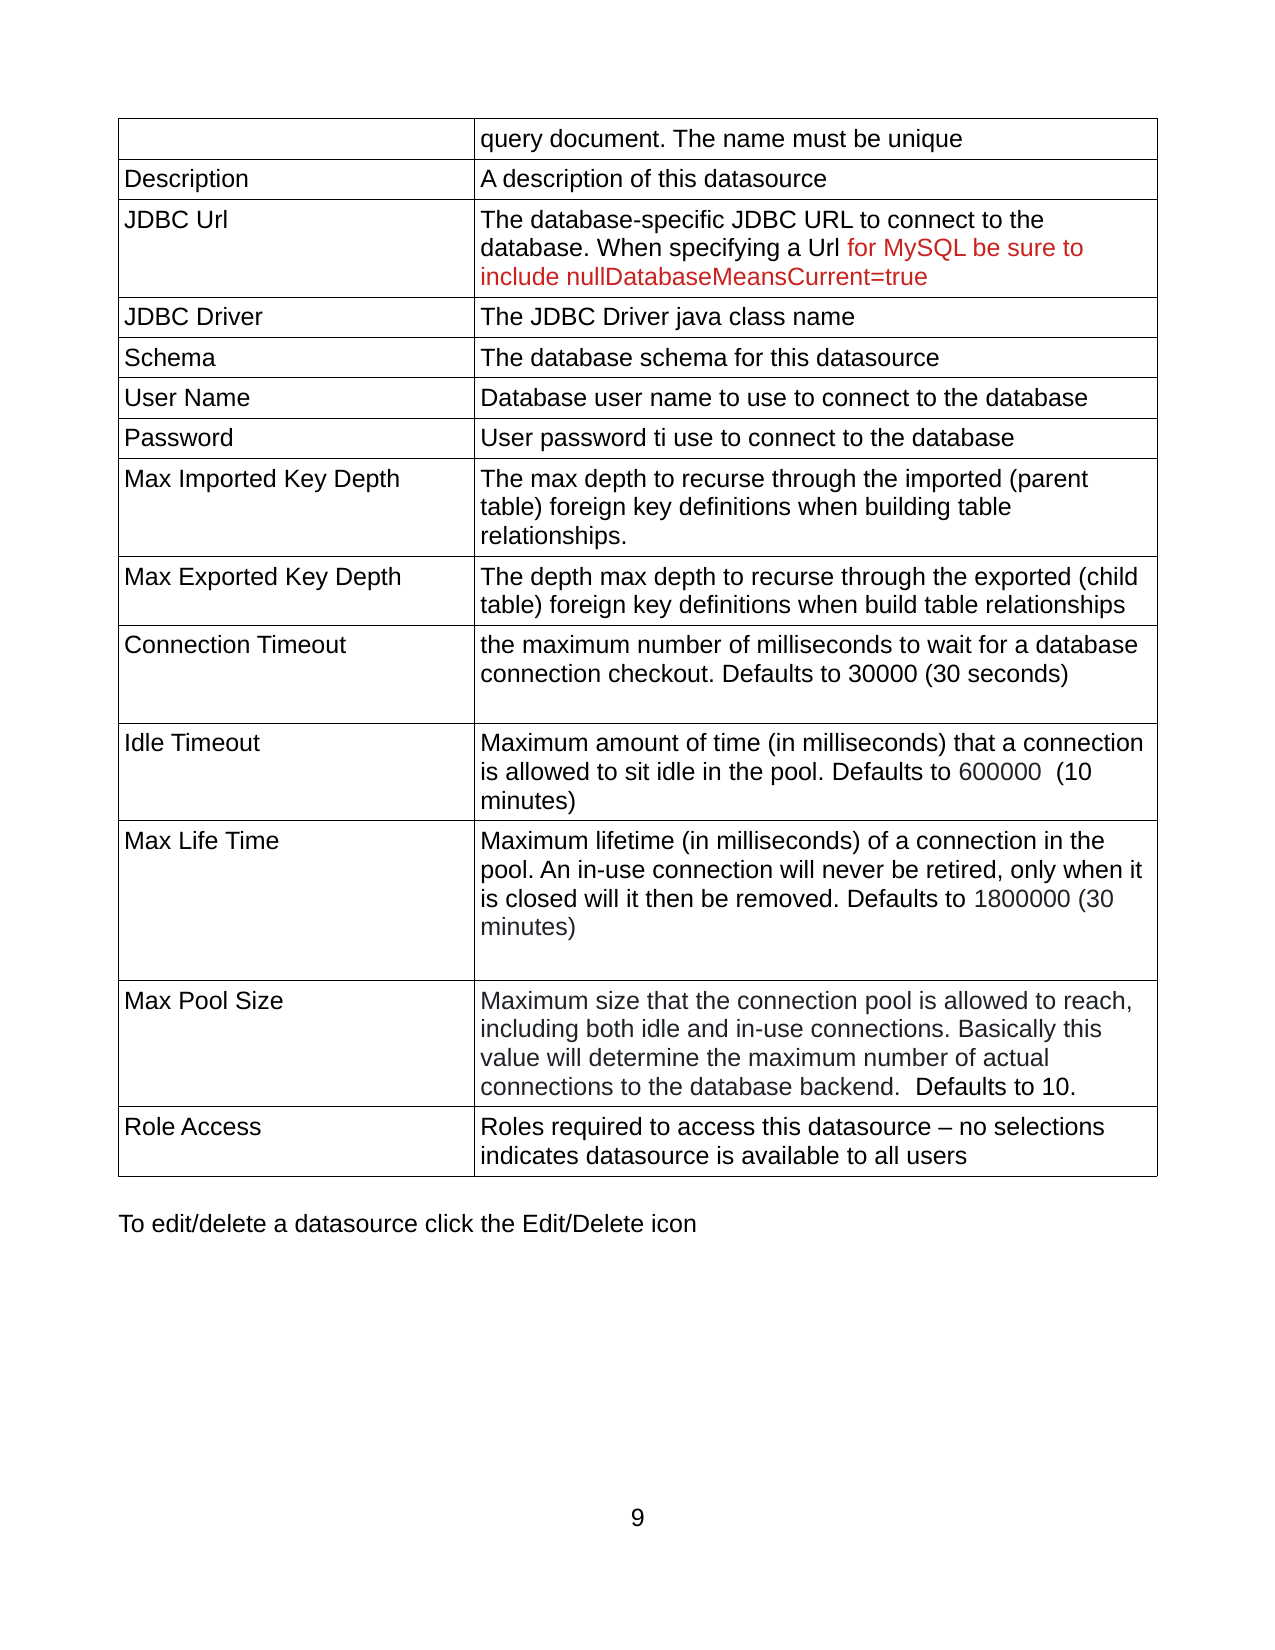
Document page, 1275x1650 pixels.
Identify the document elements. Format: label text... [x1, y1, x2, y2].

table_cell Schema [119, 338, 474, 377]
table_cell Role Access [119, 1107, 474, 1176]
table_cell [119, 119, 474, 158]
table_cell The database-specific JDBC URL to connect to the database. When specifying a Url for MySQL be sure to include nullDatabaseMeansCurrent=true [475, 200, 1157, 297]
table_cell User Name [119, 378, 474, 417]
table_cell Connection Timeout [119, 626, 474, 722]
table_cell Database user name to use to connect to the database [475, 378, 1157, 417]
table_cell Max Imported Key Depth [119, 459, 474, 556]
table_cell A description of this datasource [475, 160, 1157, 199]
table_cell The max depth to recurse through the imported (parent table) foreign key definitions when building table relationships. [475, 459, 1157, 556]
table_cell the maximum number of milliseconds to wait for a database connection checkout. Defaults to 30000 (30 seconds) [475, 626, 1157, 722]
table_cell Idle Timeout [119, 724, 474, 820]
table_cell Maximum amount of time (in milliseconds) that a connection is allowed to sit idle in the pool. Defaults to 600000 (10 minutes) [475, 724, 1157, 820]
table_cell query document. The name must be unique [475, 119, 1157, 158]
table_cell Max Pool Size [119, 981, 474, 1106]
table_cell Max Life Time [119, 821, 474, 980]
table_cell Maximum lifetime (in milliseconds) of a connection in the pool. An in-use connection will never be retired, only when it is closed will it then be removed. Defaults to 1800000 (30 minutes) [475, 821, 1157, 980]
text To edit/delete a datasource click the Edit/Delete icon [118, 1209, 1157, 1237]
table_cell The depth max depth to recurse through the exported (child table) foreign key definitions when build table relationships [475, 557, 1157, 625]
table_cell The JDBC Driver java class name [475, 298, 1157, 337]
table_cell Maximum size that the connection pool is allowed to reach, including both idle and in-use connections. Basically this value will determine the maximum number of actual connections to the database backend. Defaults to 10. [475, 981, 1157, 1106]
table_cell The database schema for this datasource [475, 338, 1157, 377]
table_cell Password [119, 419, 474, 458]
table_cell Max Exported Key Depth [119, 557, 474, 625]
table_cell Roles required to access this datasource – no selections indicates datasource is available to all users [475, 1107, 1157, 1176]
table_cell Description [119, 160, 474, 199]
table_cell JDBC Driver [119, 298, 474, 337]
table_cell User password ti use to connect to the database [475, 419, 1157, 458]
table_cell JDBC Url [119, 200, 474, 297]
